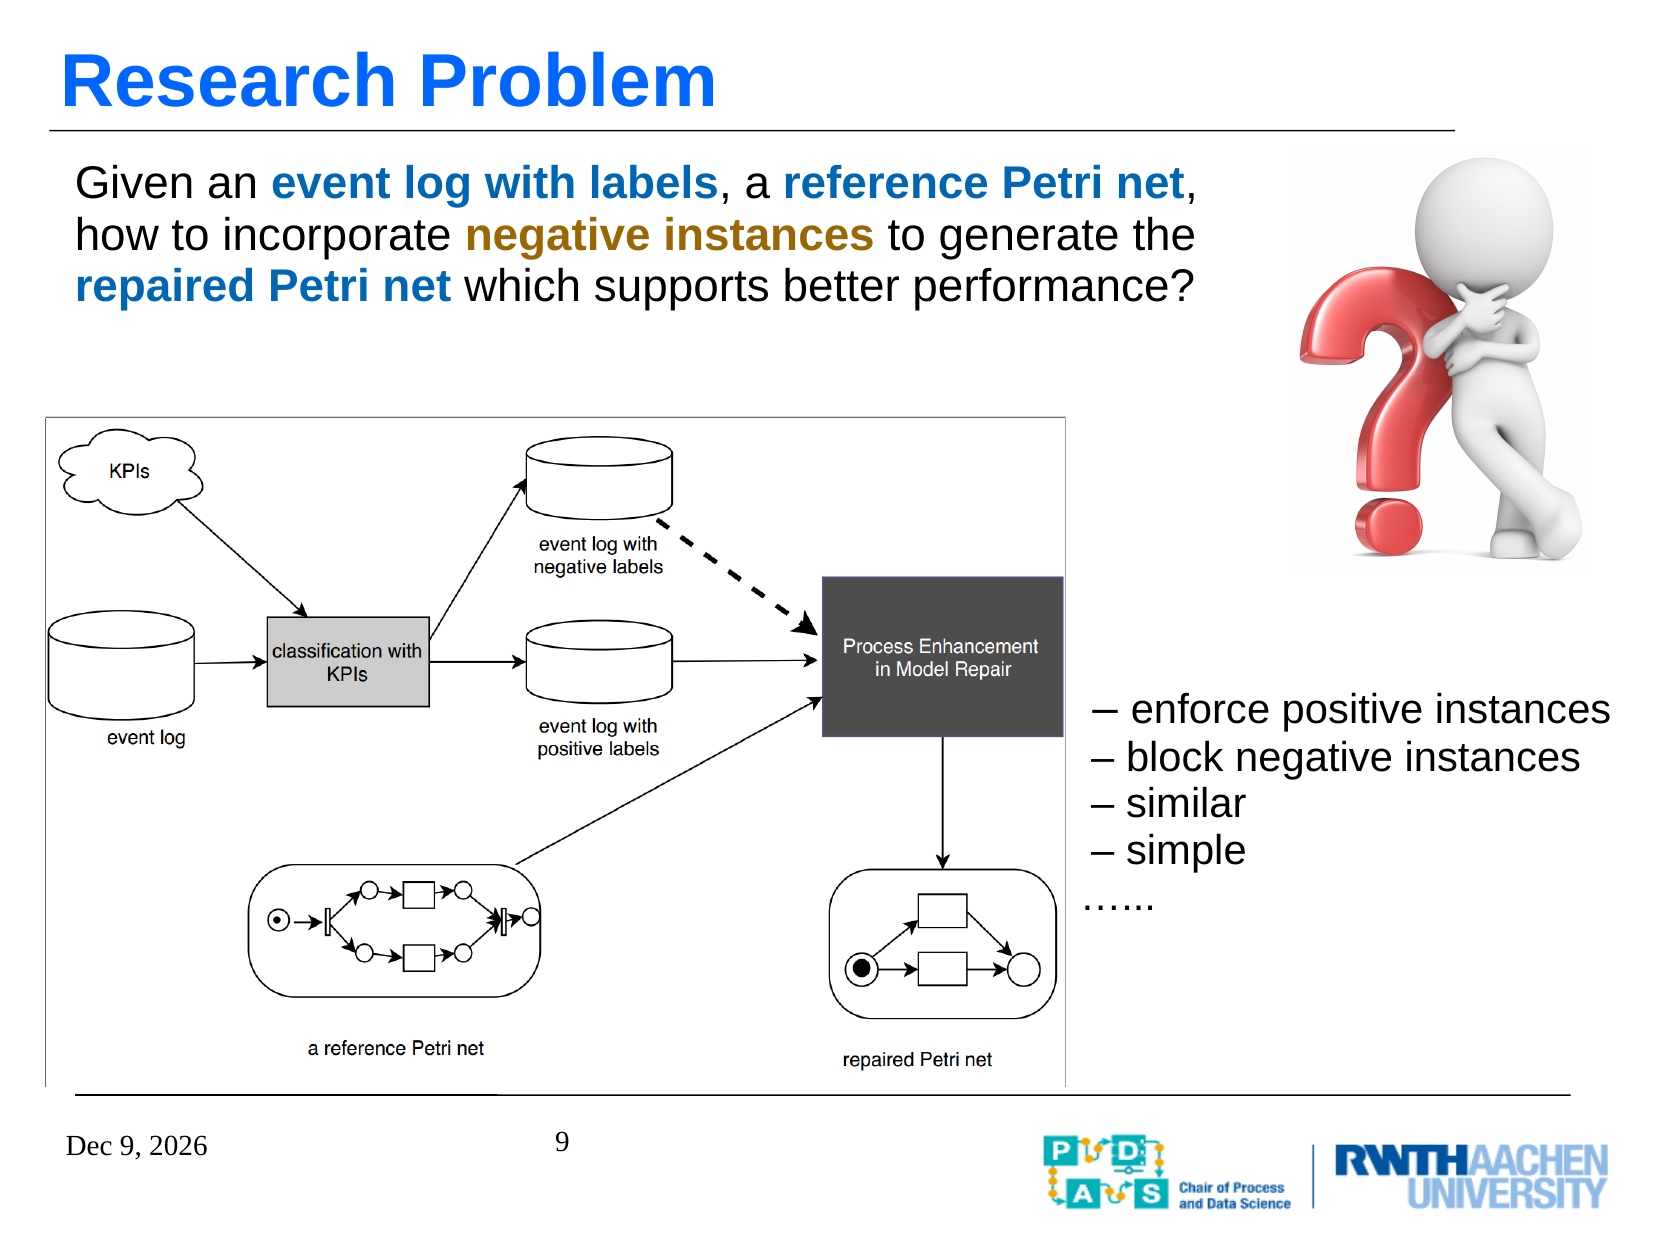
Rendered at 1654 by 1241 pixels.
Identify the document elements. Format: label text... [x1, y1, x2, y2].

picture [1005, 1090, 1647, 1241]
text_box – enforce positive instances – block negative instances – similar – simple …... [1065, 675, 1654, 927]
text_box Given an event log with labels, a reference Petri net, how to incorporate negative instances to generate the repaired Petri net which supports better performance? [60, 150, 1269, 417]
picture [1290, 148, 1591, 571]
picture [45, 416, 1066, 1087]
title Research Problem [60, 30, 1549, 131]
